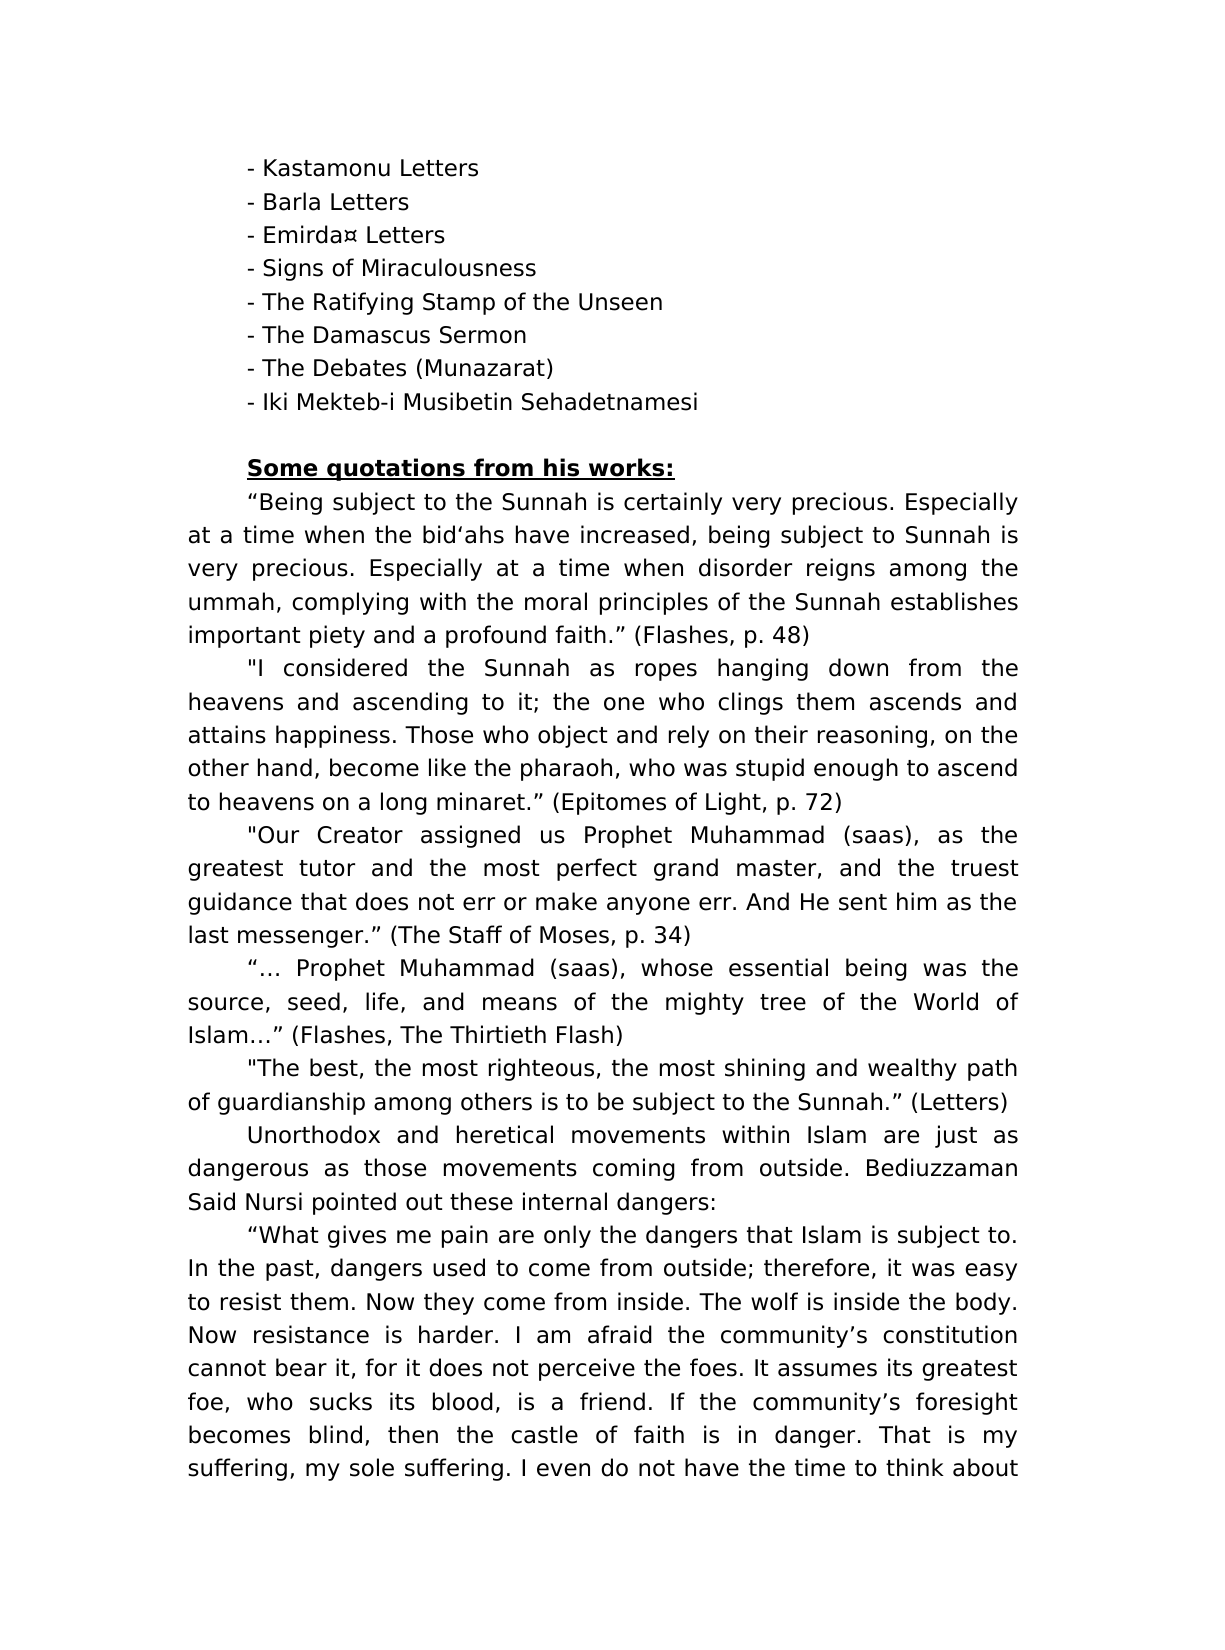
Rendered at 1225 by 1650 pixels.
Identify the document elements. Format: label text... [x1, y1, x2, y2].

text "I considered the Sunnah as ropes hanging down from the heavens and ascending to it; the one who clings them ascends and attains happiness. Those who object and rely on their reasoning, on the other hand, become like the pharaoh, who was stupid enough to ascend to heavens on a long minaret.” (Epitomes of Light, p. 72) [187, 650, 1020, 817]
text - The Ratifying Stamp of the Unseen [187, 283, 1020, 317]
text - The Damascus Sermon [187, 317, 1020, 350]
text - Barla Letters [187, 183, 1020, 217]
text “… Prophet Muhammad (saas), whose essential being was the source, seed, life, and means of the mighty tree of the World of Islam…” (Flashes, The Thirtieth Flash) [187, 950, 1020, 1050]
text Unorthodox and heretical movements within Islam are just as dangerous as those movements coming from outside. Bediuzzaman Said Nursi pointed out these internal dangers: [187, 1117, 1020, 1217]
text - Kastamonu Letters [187, 150, 1020, 183]
text "The best, the most righteous, the most shining and wealthy path of guardianship among others is to be subject to the Sunnah.” (Letters) [187, 1050, 1020, 1117]
text Some quotations from his works: [187, 450, 1020, 483]
text - Signs of Miraculousness [187, 250, 1020, 283]
text - Emirda¤ Letters [187, 217, 1020, 250]
text - Iki Mekteb-i Musibetin Sehadetnamesi [187, 383, 1020, 417]
text “What gives me pain are only the dangers that Islam is subject to. In the past, dangers used to come from outside; therefore, it was easy to resist them. Now they come from inside. The wolf is inside the body. Now resistance is harder. I am afraid the community’s constitution cannot bear it, for it does not perceive the foes. It assumes its greatest foe, who sucks its blood, is a friend. If the community’s foresight becomes blind, then the castle of faith is in danger. That is my suffering, my sole suffering. I even do not have the time to think about [187, 1217, 1020, 1483]
text "Our Creator assigned us Prophet Muhammad (saas), as the greatest tutor and the most perfect grand master, and the truest guidance that does not err or make anyone err. And He sent him as the last messenger.” (The Staff of Moses, p. 34) [187, 817, 1020, 950]
text “Being subject to the Sunnah is certainly very precious. Especially at a time when the bid‘ahs have increased, being subject to Sunnah is very precious. Especially at a time when disorder reigns among the ummah, complying with the moral principles of the Sunnah establishes important piety and a profound faith.” (Flashes, p. 48) [187, 483, 1020, 650]
text - The Debates (Munazarat) [187, 350, 1020, 383]
